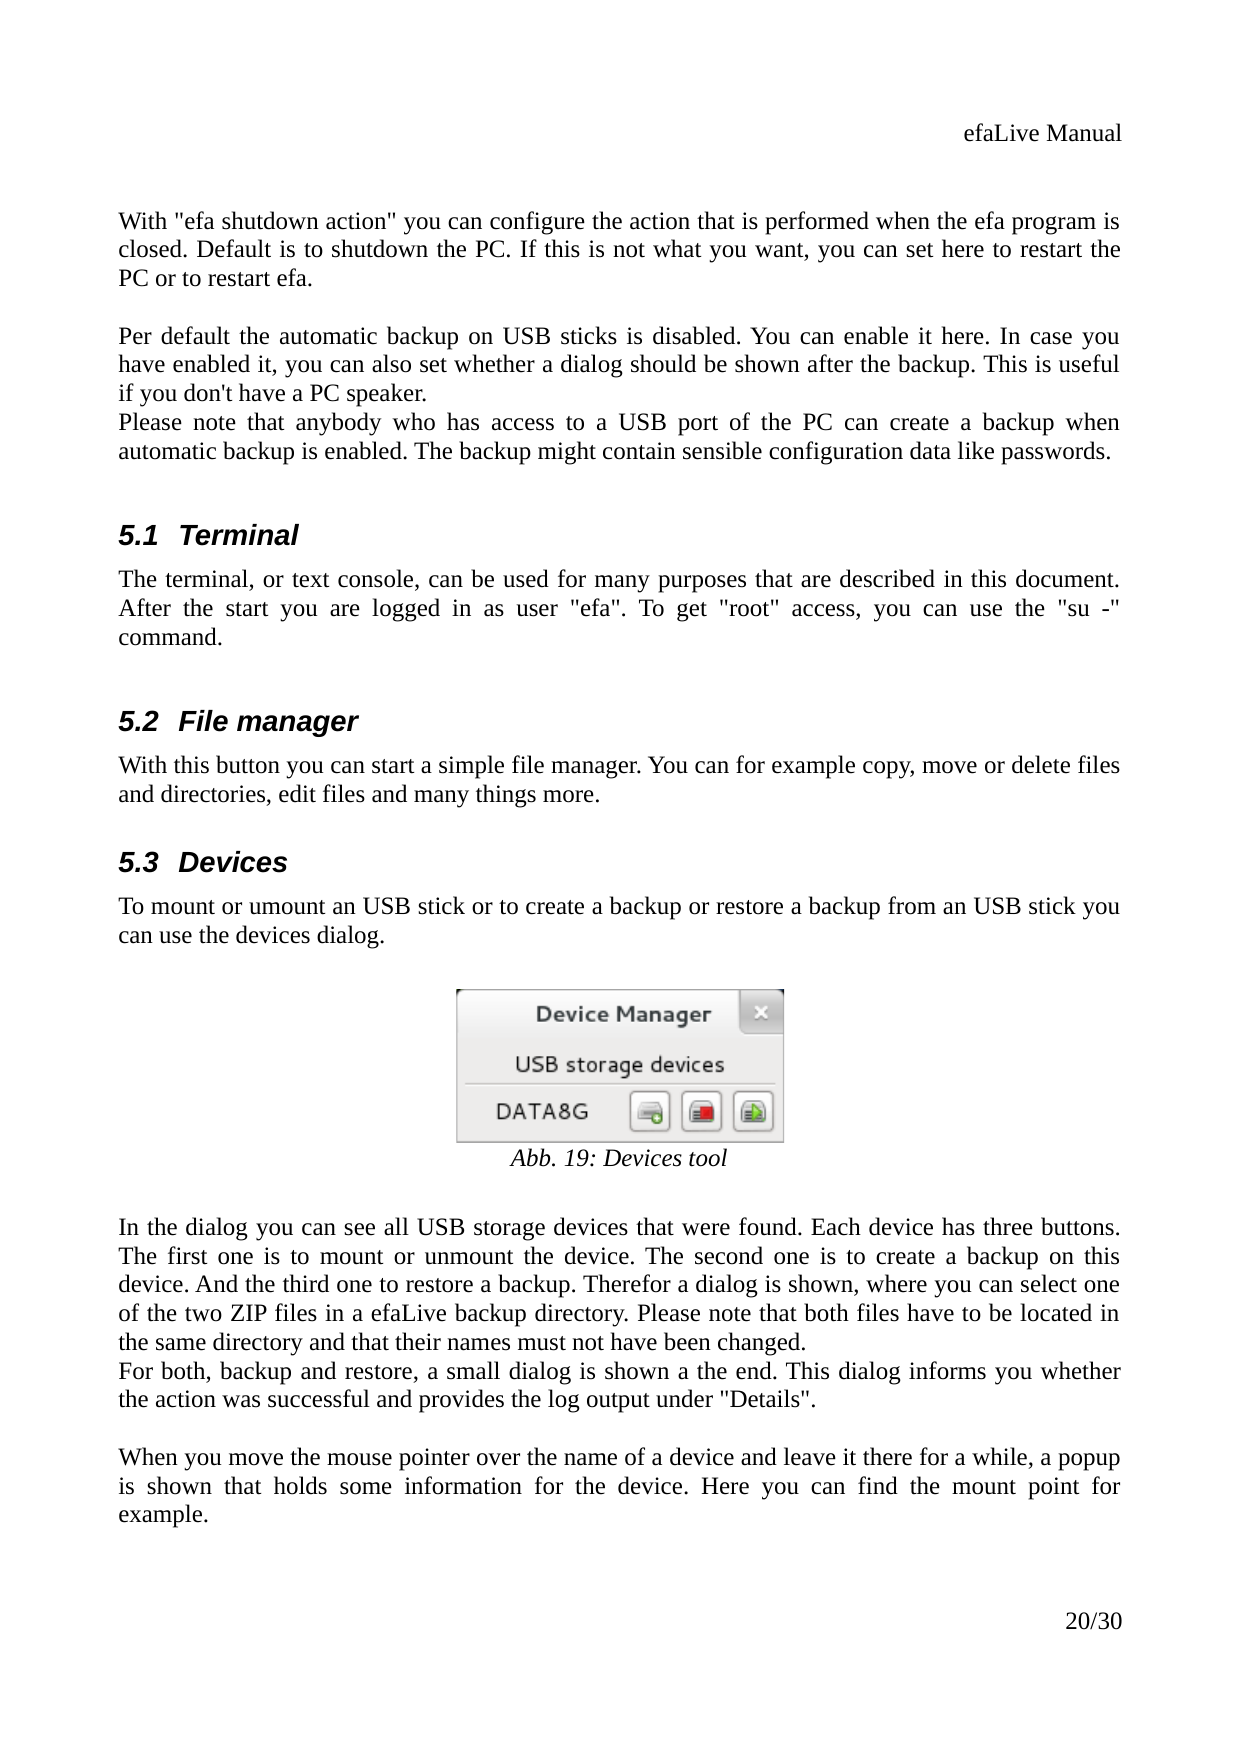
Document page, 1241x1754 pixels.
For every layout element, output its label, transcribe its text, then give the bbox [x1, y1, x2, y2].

text Abb. 19: Devices tool [373, 1143, 867, 1171]
subtitle Terminal [118, 518, 1122, 552]
text To mount or umount an USB stick or to create a backup or restore a backup from an USB stick you can use the devices dialog. [118, 891, 1122, 949]
text The terminal, or text console, can be used for many purposes that are described in this document. After the start you are logged in as user "efa". To get "root" access, you can use the "su -" command. [118, 564, 1122, 651]
picture [456, 989, 785, 1143]
text Please note that anybody who has access to a USB port of the PC can create a backup when automatic backup is enabled. The backup might contain sensible configuration data like passwords. [118, 407, 1122, 464]
subtitle Devices [118, 845, 1122, 879]
text In the dialog you can see all USB storage devices that were found. Each device has three buttons. The first one is to mount or unmount the device. The second one is to create a backup on this device. And the third one to restore a backup. Therefor a dialog is shown, where you can select one of the two ZIP files in a efaLive backup directory. Please note that both files have to be located in the same directory and that their names must not have been changed. [118, 1212, 1122, 1356]
text With "efa shutdown action" you can configure the action that is performed when the efa program is closed. Default is to shutdown the PC. If this is not what you want, you can set here to restart the PC or to restart efa. [118, 206, 1122, 292]
text When you move the mouse pointer over the name of a device and leave it there for a while, a popup is shown that holds some information for the device. Here you can find the mount point for example. [118, 1442, 1122, 1528]
text Per default the automatic backup on USB sticks is disabled. You can enable it here. In case you have enabled it, you can also set whether a dialog should be shown after the backup. This is useful if you don't have a PC speaker. [118, 321, 1122, 407]
text For both, backup and restore, a small dialog is shown a the end. This dialog informs you whether the action was successful and provides the log output under "Details". [118, 1356, 1122, 1413]
subtitle File manager [118, 704, 1122, 738]
text With this button you can start a simple file manager. You can for example copy, move or delete files and directories, edit files and many things more. [118, 750, 1122, 808]
